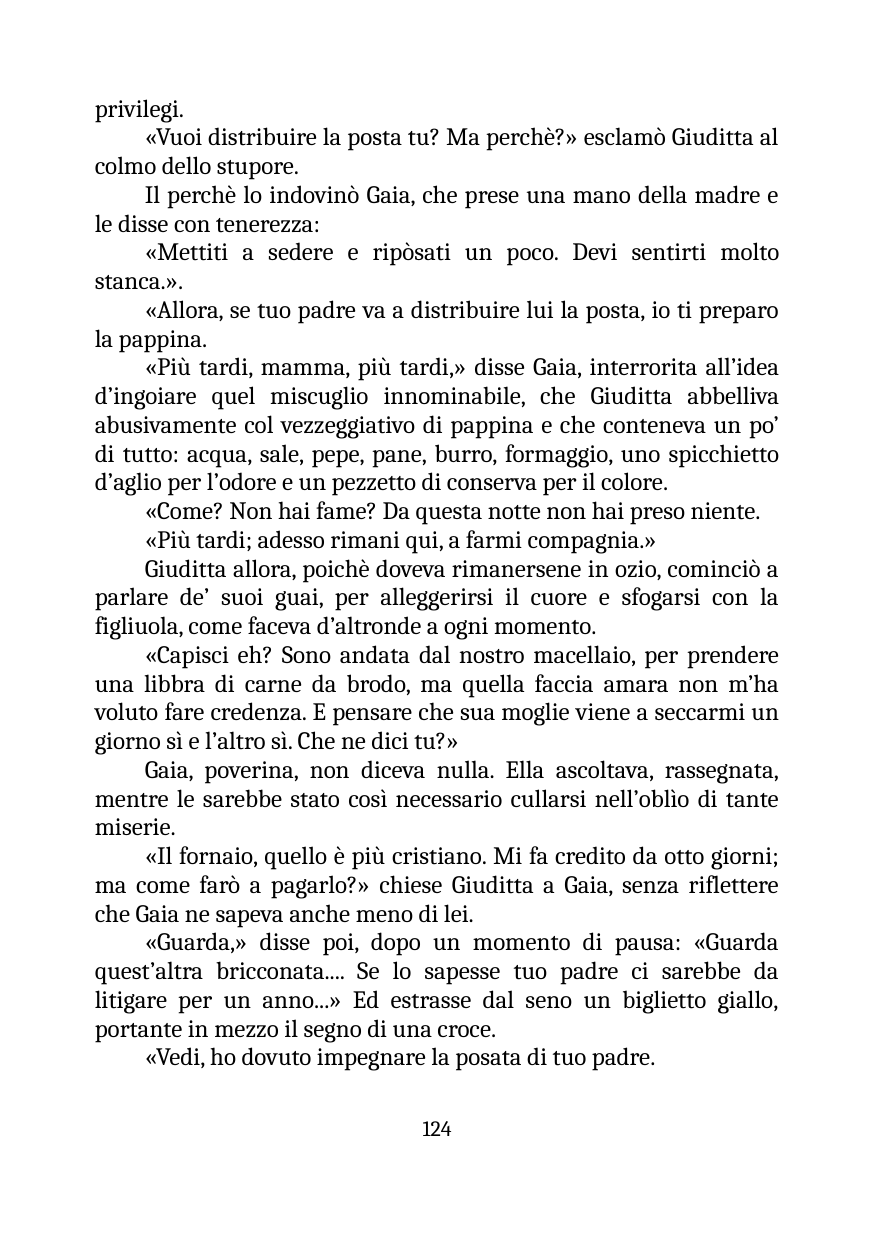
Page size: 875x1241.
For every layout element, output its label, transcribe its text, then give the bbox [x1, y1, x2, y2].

text Gaia, poverina, non diceva nulla. Ella ascoltava, rassegnata, mentre le sarebbe stato così necessario cullarsi nell’oblìo di tante miserie. [94, 756, 779, 842]
text «Capisci eh? Sono andata dal nostro macellaio, per prendere una libbra di carne da brodo, ma quella faccia amara non m’ha voluto fare credenza. E pensare che sua moglie viene a seccarmi un giorno sì e l’altro sì. Che ne dici tu?» [94, 641, 779, 756]
text «Vedi, ho dovuto impegnare la posata di tuo padre. [94, 1043, 779, 1072]
text «Come? Non hai fame? Da questa notte non hai preso niente. [94, 497, 779, 526]
text «Più tardi; adesso rimani qui, a farmi compagnia.» [94, 526, 779, 554]
text «Guarda,» disse poi, dopo un momento di pausa: «Guarda quest’altra bricconata.... Se lo sapesse tuo padre ci sarebbe da litigare per un anno...» Ed estrasse dal seno un biglietto giallo, portante in mezzo il segno di una croce. [94, 928, 779, 1043]
text «Più tardi, mamma, più tardi,» disse Gaia, interrorita all’idea d’ingoiare quel miscuglio innominabile, che Giuditta abbelliva abusivamente col vezzeggiativo di pappina e che conteneva un po’ di tutto: acqua, sale, pepe, pane, burro, formaggio, uno spicchietto d’aglio per l’odore e un pezzetto di conserva per il colore. [94, 353, 779, 497]
text «Il fornaio, quello è più cristiano. Mi fa credito da otto giorni; ma come farò a pagarlo?» chiese Giuditta a Gaia, senza riflettere che Gaia ne sapeva anche meno di lei. [94, 842, 779, 928]
text Il perchè lo indovinò Gaia, che prese una mano della madre e le disse con tenerezza: [94, 181, 779, 238]
text «Vuoi distribuire la posta tu? Ma perchè?» esclamò Giuditta al colmo dello stupore. [94, 123, 779, 181]
text privilegi. [94, 94, 779, 123]
text «Allora, se tuo padre va a distribuire lui la posta, io ti preparo la pappina. [94, 296, 779, 353]
text Giuditta allora, poichè doveva rimanersene in ozio, cominciò a parlare de’ suoi guai, per alleggerirsi il cuore e sfogarsi con la figliuola, come faceva d’altronde a ogni momento. [94, 554, 779, 641]
text «Mettiti a sedere e ripòsati un poco. Devi sentirti molto stanca.». [94, 238, 779, 296]
